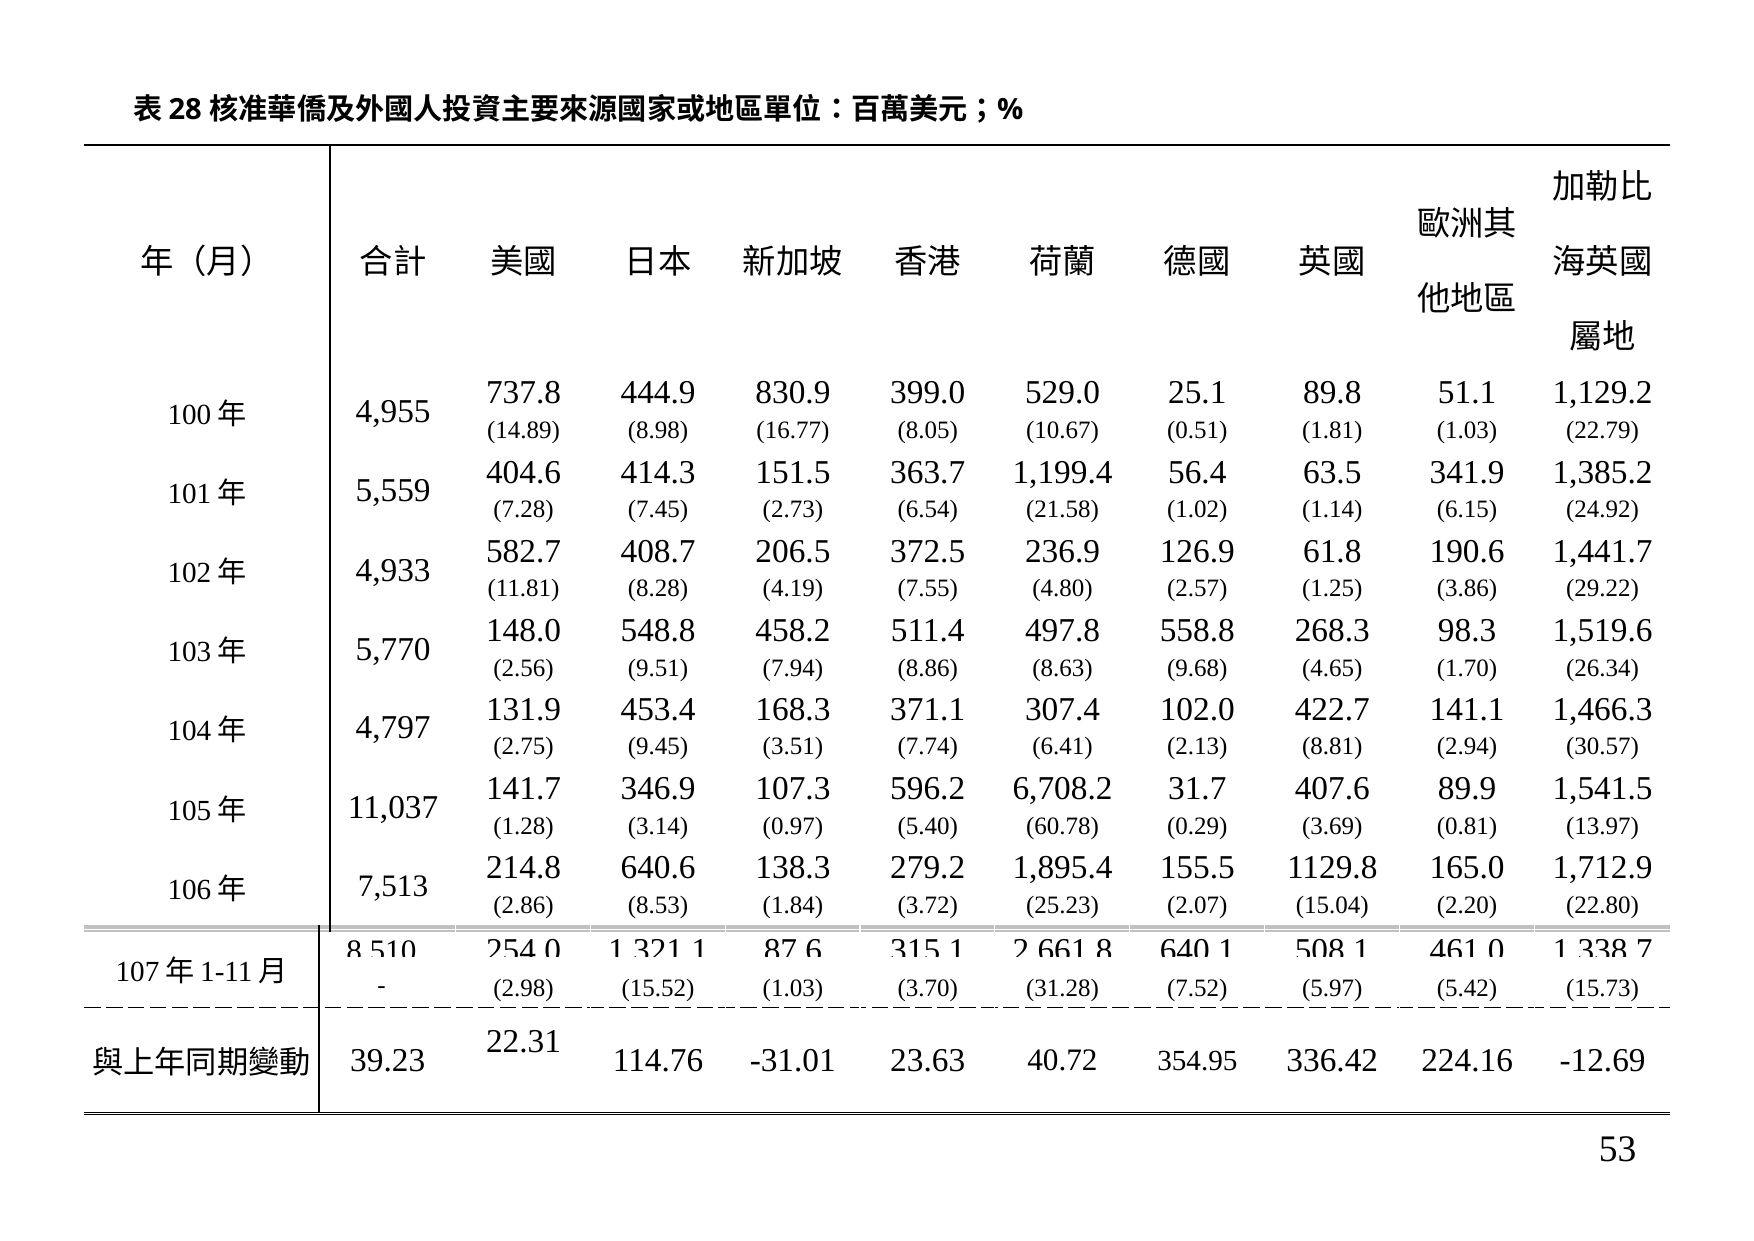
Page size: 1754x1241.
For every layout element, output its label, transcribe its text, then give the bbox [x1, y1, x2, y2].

table_cell 497.8 (8.63) [995, 610, 1129, 688]
table_cell 103年 [84, 610, 329, 688]
table_cell 354.95 [1130, 1007, 1264, 1112]
table_cell 511.4 (8.86) [861, 610, 994, 688]
table_cell 336.42 [1265, 1007, 1399, 1112]
table_cell 1129.8 (15.04) [1265, 847, 1399, 925]
table_cell 56.4 (1.02) [1130, 451, 1264, 529]
table_cell 4,955 [331, 372, 455, 450]
table_cell 5,559 [331, 451, 455, 529]
table_cell 87.6 [726, 932, 859, 957]
table_cell 1,321.108 [591, 932, 725, 957]
table_cell 8,510 [320, 932, 455, 957]
table_cell 830.9 (16.77) [726, 372, 859, 450]
table_cell 206.5 (4.19) [726, 531, 859, 609]
table_cell (5.42) [1400, 957, 1534, 1007]
table_header 新加坡 [726, 146, 859, 371]
table_cell 254.0 [456, 932, 590, 957]
table_cell 155.5 (2.07) [1130, 847, 1264, 925]
table_cell 6,708.2 (60.78) [995, 768, 1129, 846]
table_cell 106年 [84, 847, 329, 925]
table_cell 596.2 (5.40) [861, 768, 994, 846]
table_cell 7,513 [331, 847, 455, 925]
table_cell 224.16 [1400, 1007, 1534, 1112]
table_cell 126.9 (2.57) [1130, 531, 1264, 609]
table_cell (15.73) [1535, 957, 1670, 1007]
table_cell 63.5 (1.14) [1265, 451, 1399, 529]
table_cell 558.8 (9.68) [1130, 610, 1264, 688]
table_cell (7.52) [1130, 957, 1264, 1007]
table_cell 236.9 (4.80) [995, 531, 1129, 609]
table_cell 508.1 [1265, 932, 1399, 957]
table_header 加勒比海英國屬地 [1535, 146, 1670, 371]
table_cell 453.4 (9.45) [591, 688, 725, 767]
table_cell 737.8 (14.89) [456, 372, 590, 450]
table_cell 107.3 (0.97) [726, 768, 859, 846]
table_cell -12.69 [1535, 1007, 1670, 1112]
table_cell 89.9 (0.81) [1400, 768, 1534, 846]
table_header 歐洲其他地區 [1400, 146, 1534, 371]
table_cell 105年 [84, 768, 329, 846]
table_cell 102年 [84, 531, 329, 609]
table_cell 98.3 (1.70) [1400, 610, 1534, 688]
table_cell 640.6 (8.53) [591, 847, 725, 925]
table_cell 399.0 (8.05) [861, 372, 994, 450]
table_cell 346.9 (3.14) [591, 768, 725, 846]
table_cell 341.9 (6.15) [1400, 451, 1534, 529]
table_cell 11,037 [331, 768, 455, 846]
table_cell 168.3 (3.51) [726, 688, 859, 767]
table_cell 51.1 (1.03) [1400, 372, 1534, 450]
table_cell 5,770 [331, 610, 455, 688]
table_cell 529.0 (10.67) [995, 372, 1129, 450]
table_cell 1,519.6 (26.34) [1535, 610, 1670, 688]
table_cell 31.7 (0.29) [1130, 768, 1264, 846]
subtitle 表28 核准華僑及外國人投資主要來源國家或地區單位：百萬美元；% [118, 69, 1636, 144]
table_cell 22.31 [456, 1007, 590, 1112]
table_cell (15.52) [591, 957, 725, 1007]
table_cell 40.72 [995, 1007, 1129, 1112]
table_cell 151.5 (2.73) [726, 451, 859, 529]
table_cell 372.5 (7.55) [861, 531, 994, 609]
table_cell 39.23 [320, 1007, 455, 1112]
table_header 荷蘭 [995, 146, 1129, 371]
table_cell 408.7 (8.28) [591, 531, 725, 609]
table_cell 1,129.2 (22.79) [1535, 372, 1670, 450]
table_header 美國 [456, 146, 590, 371]
table_cell 582.7 (11.81) [456, 531, 590, 609]
table_cell 1,385.2 (24.92) [1535, 451, 1670, 529]
table_cell 131.9 (2.75) [456, 688, 590, 767]
table_cell 23.63 [861, 1007, 994, 1112]
table_cell 107年1-11月 [84, 932, 318, 1007]
table_cell 1,541.5 (13.97) [1535, 768, 1670, 846]
table_cell (3.70) [861, 957, 994, 1007]
table_cell 165.0 (2.20) [1400, 847, 1534, 925]
table_cell 1,712.9 (22.80) [1535, 847, 1670, 925]
table_cell 25.1 (0.51) [1130, 372, 1264, 450]
table_cell 548.8 (9.51) [591, 610, 725, 688]
table_cell 371.1 (7.74) [861, 688, 994, 767]
table_header 年（月） [84, 146, 329, 371]
table_cell 307.4 (6.41) [995, 688, 1129, 767]
table_cell 61.8 (1.25) [1265, 531, 1399, 609]
table_cell 4,933 [331, 531, 455, 609]
table_cell 1,895.4 (25.23) [995, 847, 1129, 925]
table_cell -31.01 [726, 1007, 859, 1112]
table_cell 141.1 (2.94) [1400, 688, 1534, 767]
table_cell 114.76 [591, 1007, 725, 1112]
table_cell 444.9 (8.98) [591, 372, 725, 450]
table_header 香港 [861, 146, 994, 371]
table_cell 458.2 (7.94) [726, 610, 859, 688]
table_cell 363.7 (6.54) [861, 451, 994, 529]
table_cell (2.98) [456, 957, 590, 1007]
table_cell 與上年同期變動 [84, 1007, 318, 1112]
table_cell 407.6 (3.69) [1265, 768, 1399, 846]
table_cell 102.0 (2.13) [1130, 688, 1264, 767]
table_cell 4,797 [331, 688, 455, 767]
table_cell 141.7 (1.28) [456, 768, 590, 846]
table_header 日本 [591, 146, 725, 371]
table_cell 268.3 (4.65) [1265, 610, 1399, 688]
table_cell 89.8 (1.81) [1265, 372, 1399, 450]
table_cell (5.97) [1265, 957, 1399, 1007]
table_cell (31.28) [995, 957, 1129, 1007]
table_header 德國 [1130, 146, 1264, 371]
table_cell 100年 [84, 372, 329, 450]
table_cell 1,441.7 (29.22) [1535, 531, 1670, 609]
table_cell 1,199.4 (21.58) [995, 451, 1129, 529]
table_cell 404.6 (7.28) [456, 451, 590, 529]
table_cell 214.8 (2.86) [456, 847, 590, 925]
table_cell 461.0 [1400, 932, 1534, 957]
table_header 合計 [331, 146, 455, 371]
table_cell 138.3 (1.84) [726, 847, 859, 925]
table_cell 279.2 (3.72) [861, 847, 994, 925]
table_cell - [320, 957, 455, 1007]
table_cell (1.03) [726, 957, 859, 1007]
table_cell 101年 [84, 451, 329, 529]
table_cell 315.1 [861, 932, 994, 957]
table_cell 640.1 [1130, 932, 1264, 957]
table_cell 148.0 (2.56) [456, 610, 590, 688]
table_header 英國 [1265, 146, 1399, 371]
table_cell 190.6 (3.86) [1400, 531, 1534, 609]
table_cell 414.3 (7.45) [591, 451, 725, 529]
table_cell 2,661.8 [995, 932, 1129, 957]
table_cell 1,466.3 (30.57) [1535, 688, 1670, 767]
table_cell 1,338.7 [1535, 932, 1670, 957]
table_cell 422.7 (8.81) [1265, 688, 1399, 767]
table_cell 104年 [84, 688, 329, 767]
